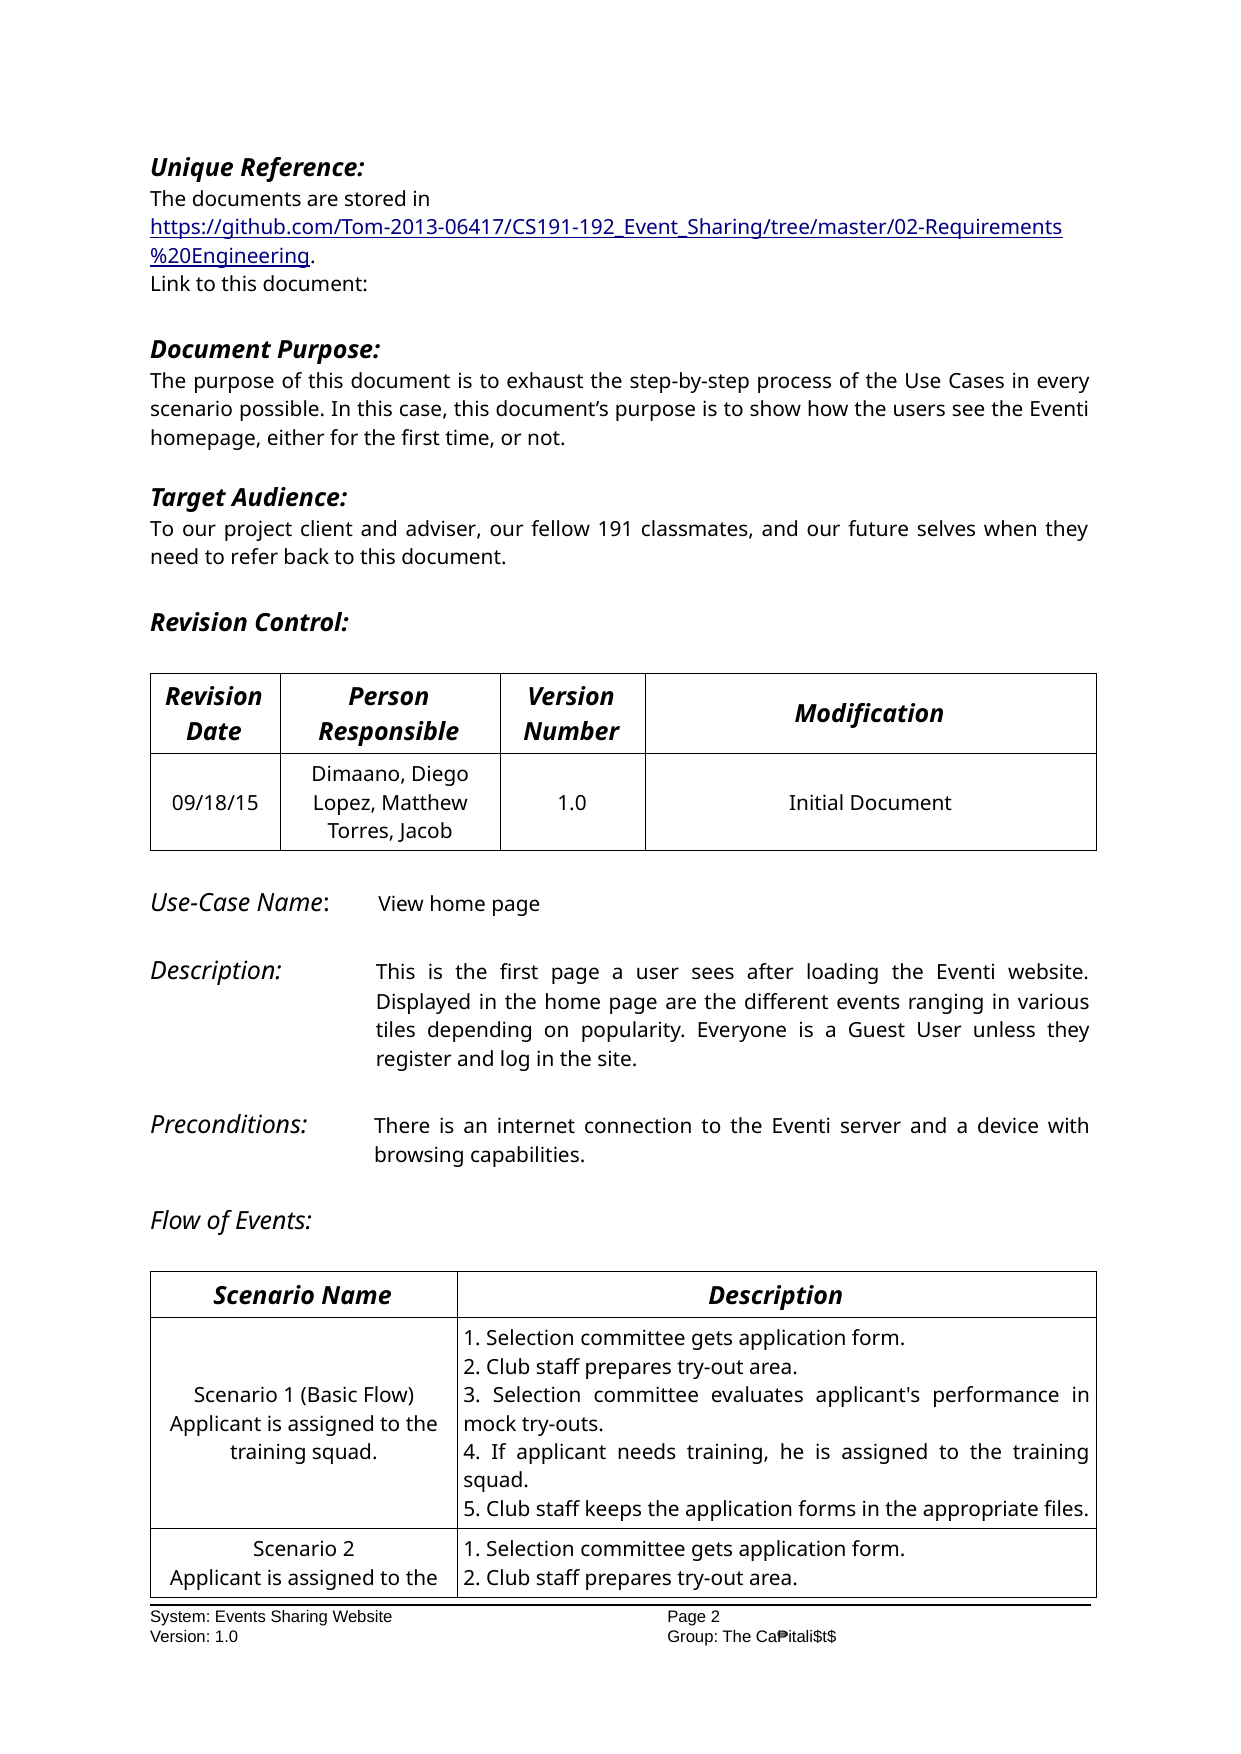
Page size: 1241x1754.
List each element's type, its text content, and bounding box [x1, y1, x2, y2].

text Description: This is the first page a user sees after loading the Eventi website. Displayed in the home page are the different events ranging in various tiles depending on popularity. Everyone is a Guest User unless they register and log in the site. [150, 953, 1091, 1072]
table_cell 1. Selection committee gets application form. 2. Club staff prepares try-out area. 3. Selection committee evaluates applicant's performance in mock try-outs. 4. If applicant needs training, he is assigned to the training squad. 5. Club staff keeps the application forms in the appropriate files. [458, 1318, 1096, 1528]
text Flow of Events: [150, 1203, 1091, 1237]
subtitle The documents are stored in https://github.com/Tom-2013-06417/CS191-192_Event_Sharing/tree/master/02-Requirements%20Engineering. [150, 184, 1091, 269]
table_header Scenario Name [151, 1272, 457, 1317]
text To our project client and adviser, our fellow 191 classmates, and our future selves when they need to refer back to this document. [150, 514, 1091, 571]
table_cell 1. Selection committee gets application form. 2. Club staff prepares try-out area. [458, 1529, 1096, 1597]
subtitle Revision Control: [150, 605, 1091, 639]
table_cell Dimaano, Diego Lopez, Matthew Torres, Jacob [281, 754, 500, 850]
table_header Revision Date [151, 674, 280, 753]
subtitle Document Purpose: [150, 332, 1091, 366]
subtitle Unique Reference: [150, 150, 1091, 184]
table_cell Scenario 2 Applicant is assigned to the [151, 1529, 457, 1597]
table_header Version Number [501, 674, 645, 753]
table_cell Initial Document [646, 754, 1096, 850]
text Preconditions: There is an internet connection to the Eventi server and a device with browsing capabilities. [150, 1106, 1091, 1169]
table_cell Scenario 1 (Basic Flow) Applicant is assigned to the training squad. [151, 1318, 457, 1528]
subtitle The purpose of this document is to exhaust the step-by-step process of the Use Cases in every scenario possible. In this case, this document’s purpose is to show how the users see the Eventi homepage, either for the first time, or not. [150, 366, 1091, 451]
text Use-Case Name: View home page [150, 885, 1091, 919]
table_header Person Responsible [281, 674, 500, 753]
table_header Description [458, 1272, 1096, 1317]
table_cell 1.0 [501, 754, 645, 850]
subtitle Link to this document: [150, 269, 1091, 298]
table_cell 09/18/15 [151, 754, 280, 850]
table_header Modification [646, 674, 1096, 753]
subtitle Target Audience: [150, 480, 1091, 514]
